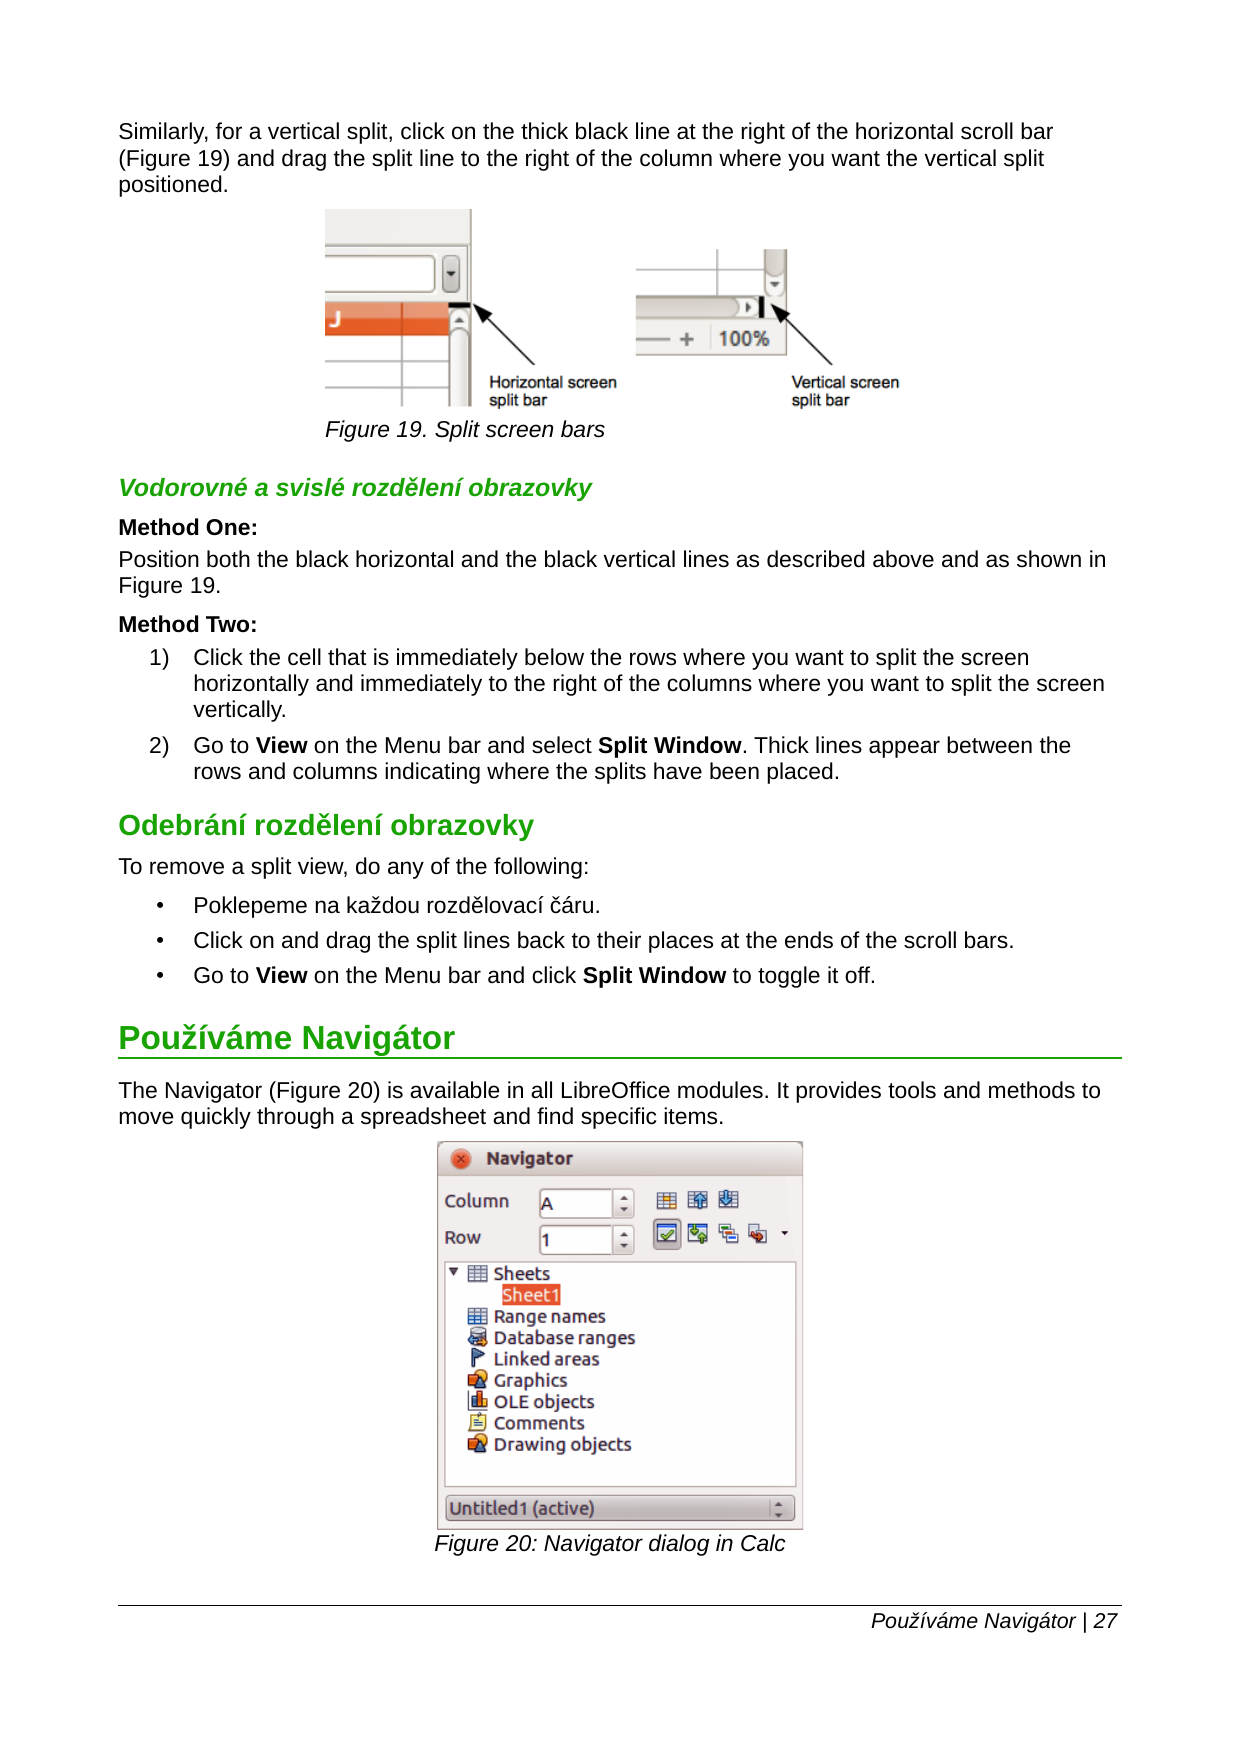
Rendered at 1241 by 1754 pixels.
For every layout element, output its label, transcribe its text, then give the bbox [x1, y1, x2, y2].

subtitle Vodorovné a svislé rozdělení obrazovky [118, 473, 1122, 502]
list Click the cell that is immediately below the rows where you want to split the screen horizontally and immediately to the right of the columns where you want to split the screen vertically. [169, 644, 1122, 723]
text Similarly, for a vertical split, click on the thick black line at the right of the horizontal scroll bar (Figure 19) and drag the split line to the right of the column where you want the vertical split positioned. [118, 118, 1122, 197]
list Poklepeme na každou rozdělovací čáru. [156, 892, 1122, 918]
text Method One: [118, 514, 1122, 540]
list Click on and drag the split lines back to their places at the ends of the scroll bars. [156, 927, 1122, 954]
subtitle Používáme Navigátor [118, 1018, 1122, 1057]
list Go to View on the Menu bar and select Split Window. Thick lines appear between the rows and columns indicating where the splits have been placed. [169, 732, 1122, 784]
text Figure 20: Navigator dialog in Calc [434, 1142, 806, 1556]
picture [325, 209, 916, 416]
subtitle Odebrání rozdělení obrazovky [118, 808, 1122, 841]
text Method Two: [118, 611, 1122, 638]
picture [437, 1141, 804, 1530]
text The Navigator (Figure 20) is available in all LibreOffice modules. It provides tools and methods to move quickly through a spreadsheet and find specific items. [118, 1077, 1122, 1129]
list Go to View on the Menu bar and click Split Window to toggle it off. [156, 962, 1122, 989]
text Figure 19. Split screen bars [325, 416, 915, 442]
text Position both the black horizontal and the black vertical lines as described above and as shown in Figure 19. [118, 546, 1122, 599]
list To remove a split view, do any of the following: [118, 853, 1122, 879]
